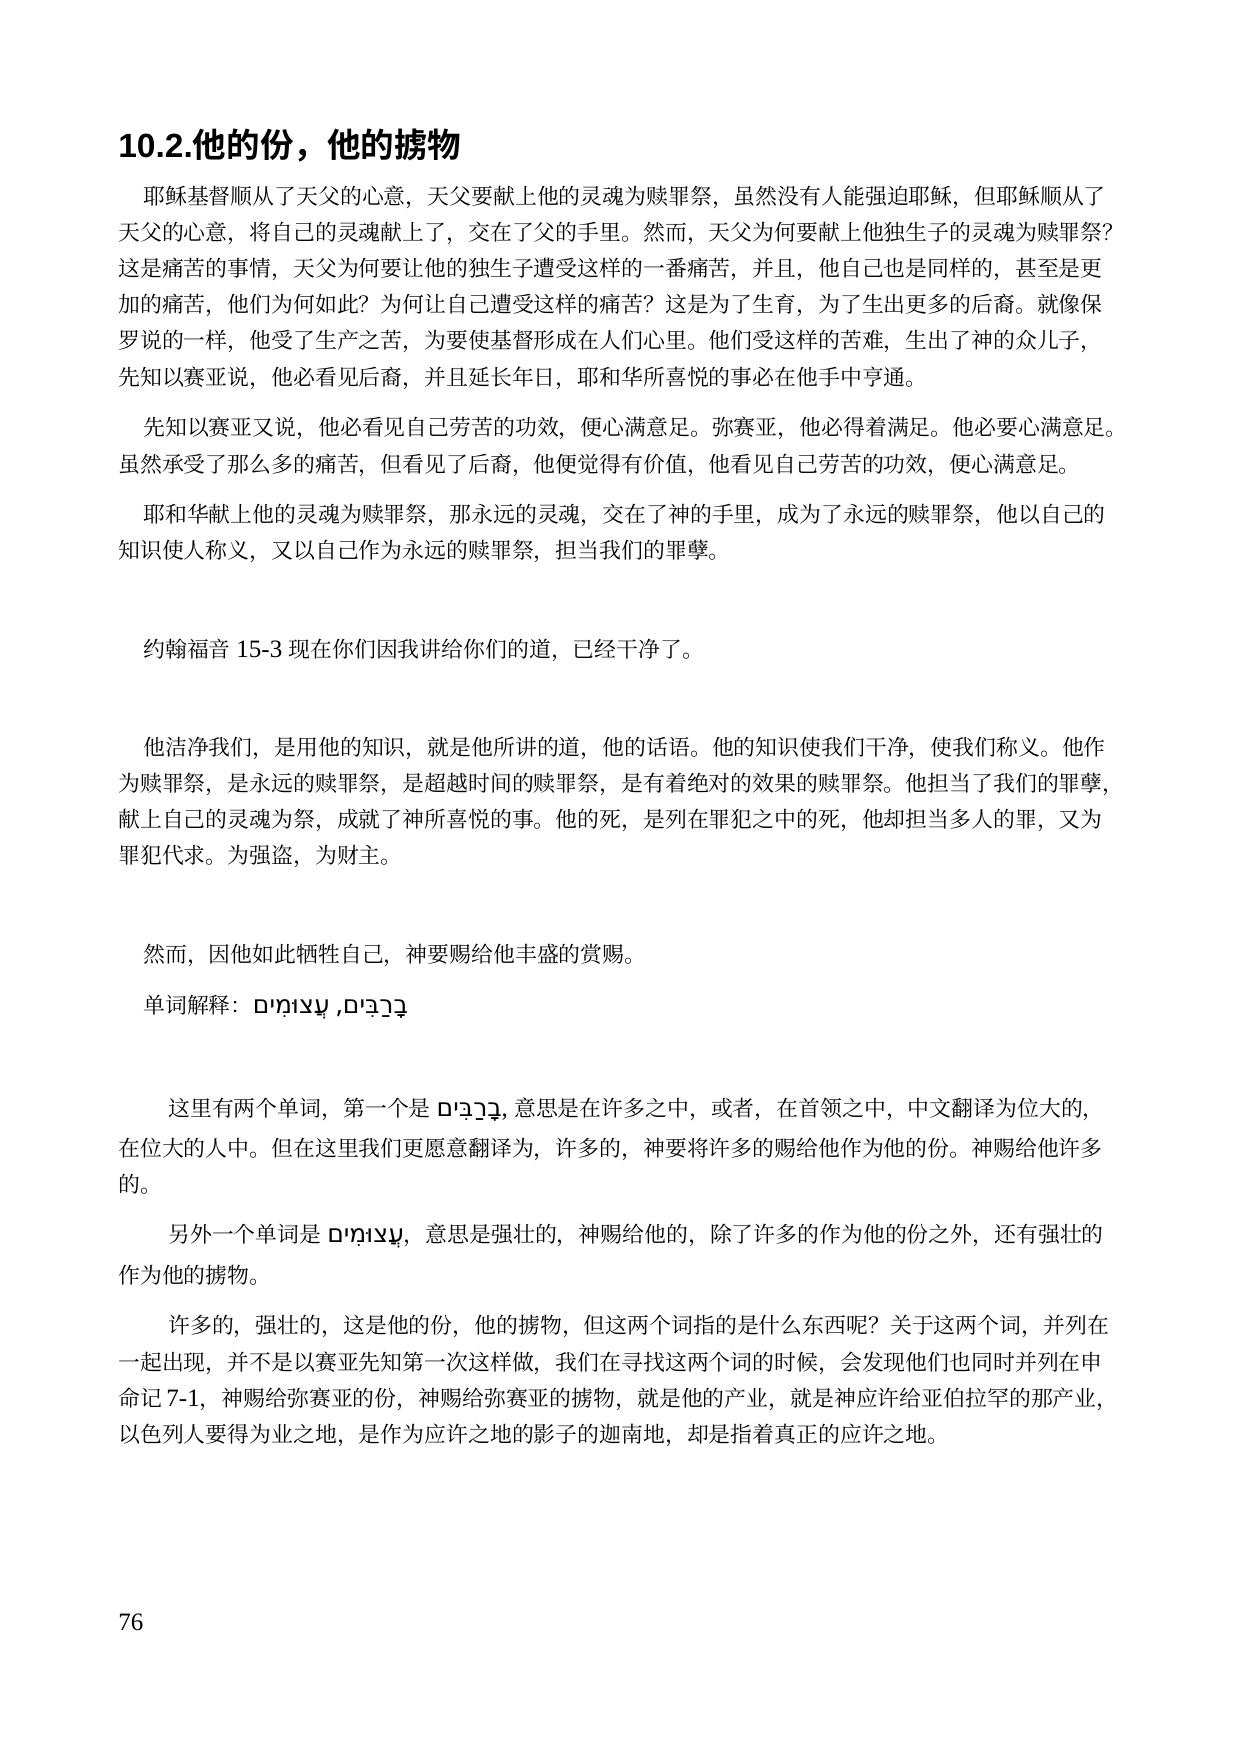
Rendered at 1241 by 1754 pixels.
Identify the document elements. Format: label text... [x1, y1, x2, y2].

text 许多的，强壮的，这是他的份，他的掳物，但这两个词指的是什么东西呢？关于这两个词，并列在一起出现，并不是以赛亚先知第一次这样做，我们在寻找这两个词的时候，会发现他们也同时并列在申命记7-1，神赐给弥赛亚的份，神赐给弥赛亚的掳物，就是他的产业，就是神应许给亚伯拉罕的那产业，以色列人要得为业之地，是作为应许之地的影子的迦南地，却是指着真正的应许之地。 [118, 1308, 1122, 1448]
text 然而，因他如此牺牲自己，神要赐给他丰盛的赏赐。 [118, 937, 1122, 968]
text 单词解释：בָרַבִּים, עֲצוּמִים [118, 988, 1122, 1023]
text 先知以赛亚又说，他必看见自己劳苦的功效，便心满意足。弥赛亚，他必得着满足。他必要心满意足。虽然承受了那么多的痛苦，但看见了后裔，他便觉得有价值，他看见自己劳苦的功效，便心满意足。 [118, 411, 1122, 478]
text 另外一个单词是 עֲצוּמִים，意思是强壮的，神赐给他的，除了许多的作为他的份之外，还有强壮的作为他的掳物。 [118, 1218, 1122, 1289]
text 他洁净我们，是用他的知识，就是他所讲的道，他的话语。他的知识使我们干净，使我们称义。他作为赎罪祭，是永远的赎罪祭，是超越时间的赎罪祭，是有着绝对的效果的赎罪祭。他担当了我们的罪孽，献上自己的灵魂为祭，成就了神所喜悦的事。他的死，是列在罪犯之中的死，他却担当多人的罪，又为罪犯代求。为强盗，为财主。 [118, 730, 1122, 870]
subtitle 10.2.他的份，他的掳物 [118, 118, 1122, 167]
text 耶稣基督顺从了天父的心意，天父要献上他的灵魂为赎罪祭，虽然没有人能强迫耶稣，但耶稣顺从了天父的心意，将自己的灵魂献上了，交在了父的手里。然而，天父为何要献上他独生子的灵魂为赎罪祭？这是痛苦的事情，天父为何要让他的独生子遭受这样的一番痛苦，并且，他自己也是同样的，甚至是更加的痛苦，他们为何如此？为何让自己遭受这样的痛苦？这是为了生育，为了生出更多的后裔。就像保罗说的一样，他受了生产之苦，为要使基督形成在人们心里。他们受这样的苦难，生出了神的众儿子，先知以赛亚说，他必看见后裔，并且延长年日，耶和华所喜悦的事必在他手中亨通。 [118, 179, 1122, 391]
text 耶和华献上他的灵魂为赎罪祭，那永远的灵魂，交在了神的手里，成为了永远的赎罪祭，他以自己的知识使人称义，又以自己作为永远的赎罪祭，担当我们的罪孽。 [118, 497, 1122, 565]
text 这里有两个单词，第一个是 בָרַבִּים, 意思是在许多之中，或者，在首领之中，中文翻译为位大的，在位大的人中。但在这里我们更愿意翻译为，许多的，神要将许多的赐给他作为他的份。神赐给他许多的。 [118, 1091, 1122, 1198]
text 约翰福音 15-3 现在你们因我讲给你们的道，已经干净了。 [118, 632, 1122, 663]
